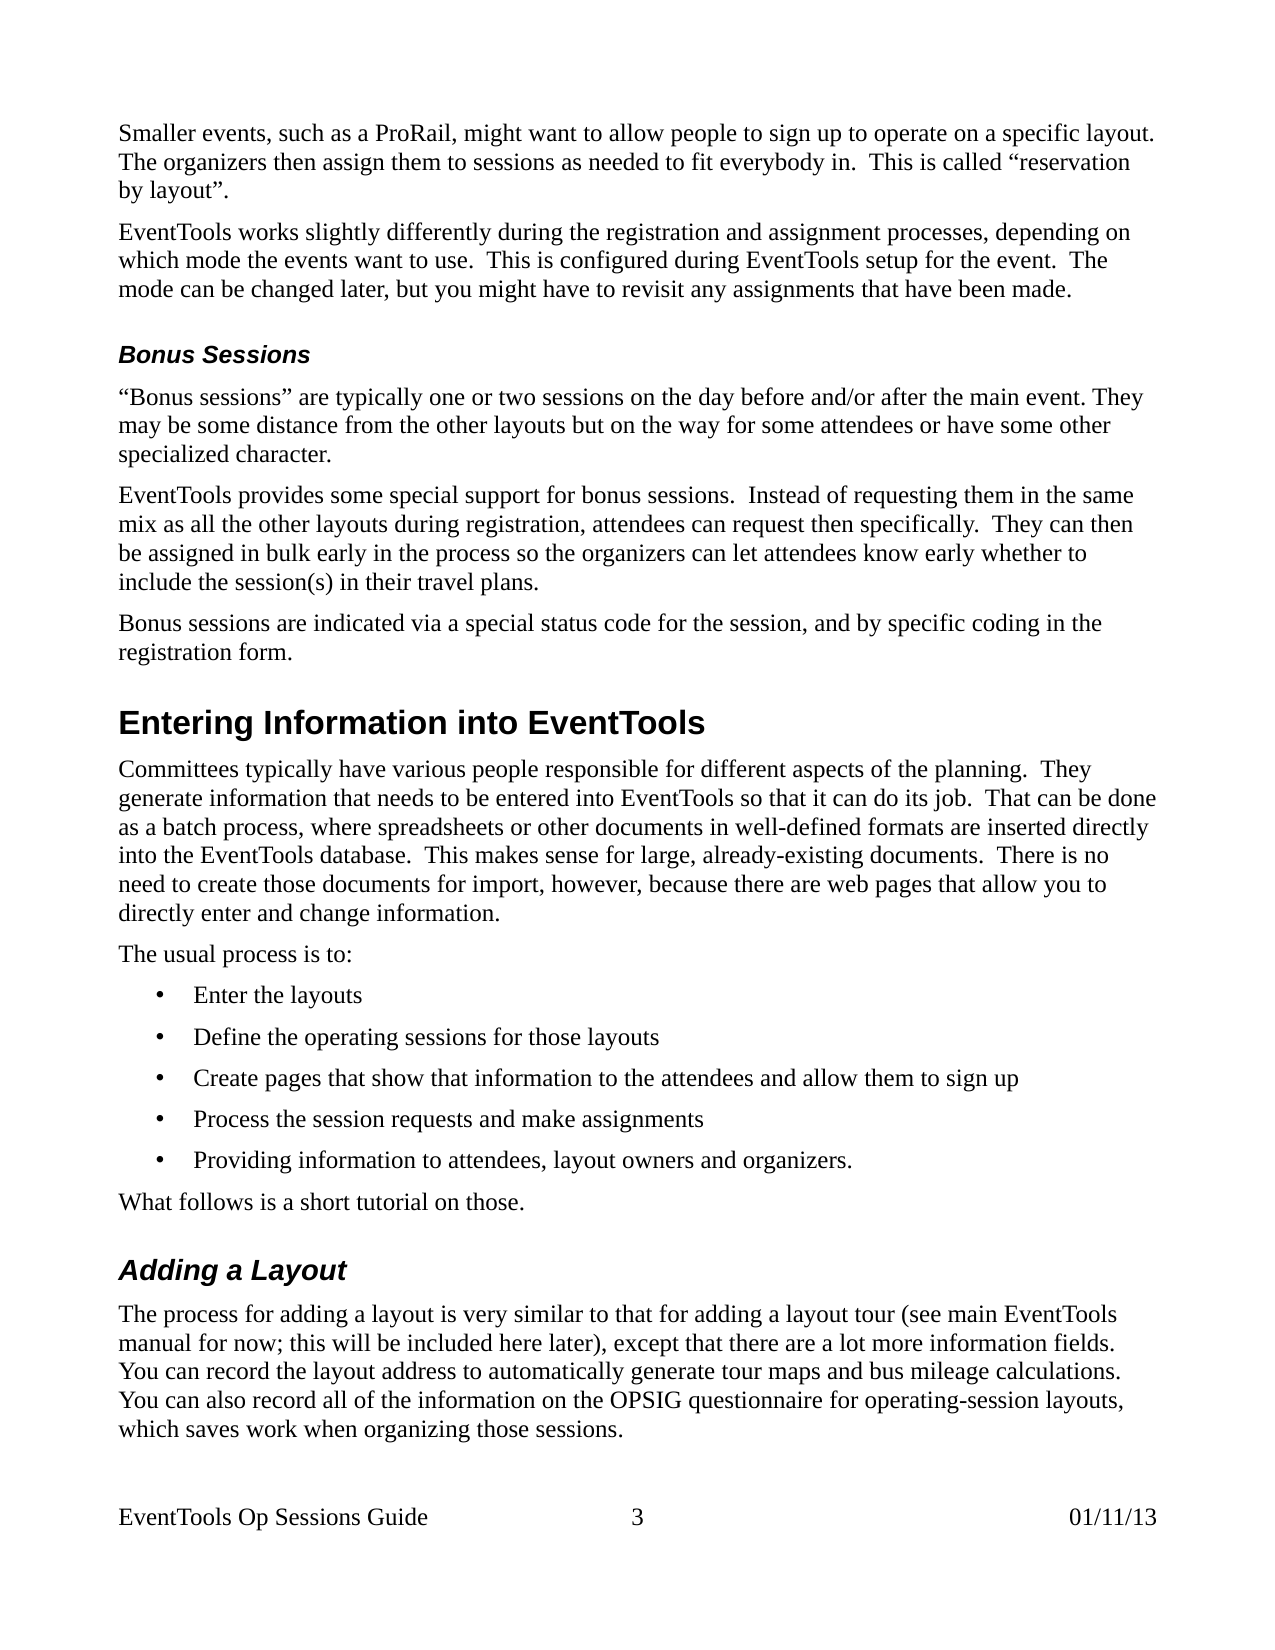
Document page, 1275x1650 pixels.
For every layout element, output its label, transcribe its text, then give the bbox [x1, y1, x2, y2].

text “Bonus sessions” are typically one or two sessions on the day before and/or after the main event. They may be some distance from the other layouts but on the way for some attendees or have some other specialized character. [118, 382, 1157, 468]
text What follows is a short tutorial on those. [118, 1187, 1157, 1215]
list Define the operating sessions for those layouts [156, 1022, 1157, 1050]
text EventTools provides some special support for bonus sessions. Instead of requesting them in the same mix as all the other layouts during registration, attendees can request then specifically. They can then be assigned in bulk early in the process so the organizers can let attendees know early whether to include the session(s) in their travel plans. [118, 480, 1157, 595]
subtitle Adding a Layout [118, 1253, 1157, 1286]
subtitle Entering Information into EventTools [118, 703, 1157, 742]
list Create pages that show that information to the attendees and allow them to sign up [156, 1063, 1157, 1092]
text The usual process is to: [118, 939, 1157, 968]
list Enter the layouts [156, 980, 1157, 1009]
text Smaller events, such as a ProRail, might want to allow people to sign up to operate on a specific layout. The organizers then assign them to sessions as needed to fit everybody in. This is called “reservation by layout”. [118, 118, 1157, 204]
subtitle Bonus Sessions [118, 341, 1157, 369]
text Committees typically have various people responsible for different aspects of the planning. They generate information that needs to be entered into EventTools so that it can do its job. That can be done as a batch process, where spreadsheets or other documents in well-defined formats are inserted directly into the EventTools database. This makes sense for large, already-existing documents. There is no need to create those documents for import, however, because there are web pages that allow you to directly enter and change information. [118, 754, 1157, 927]
text Bonus sessions are indicated via a special status code for the session, and by specific coding in the registration form. [118, 608, 1157, 665]
list Providing information to attendees, layout owners and organizers. [156, 1145, 1157, 1174]
text EventTools works slightly differently during the registration and assignment processes, depending on which mode the events want to use. This is configured during EventTools setup for the event. The mode can be changed later, but you might have to revisit any assignments that have been made. [118, 217, 1157, 303]
text The process for adding a layout is very similar to that for adding a layout tour (see main EventTools manual for now; this will be included here later), except that there are a lot more information fields. You can record the layout address to automatically generate tour maps and bus mileage calculations. You can also record all of the information on the OPSIG questionnaire for operating-session layouts, which saves work when organizing those sessions. [118, 1299, 1157, 1443]
list Process the session requests and make assignments [156, 1104, 1157, 1133]
